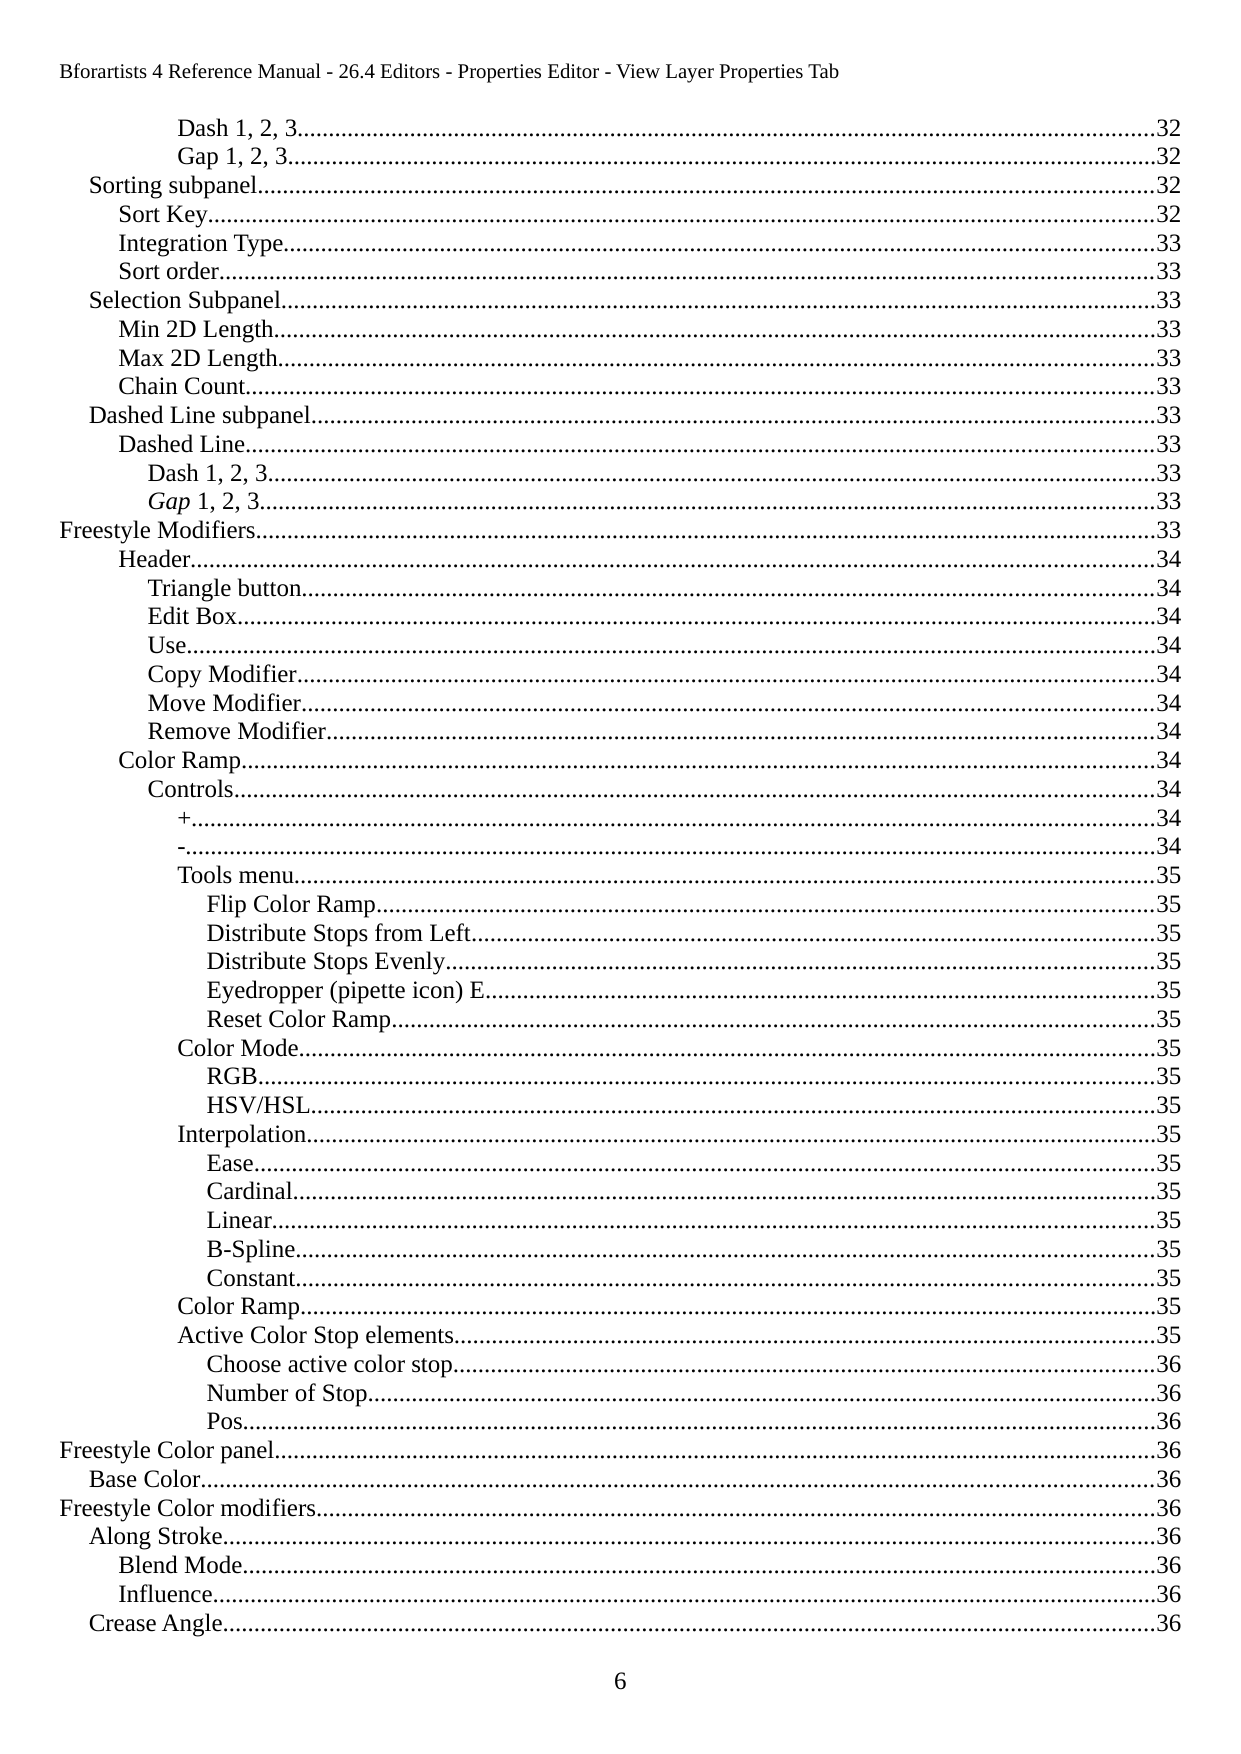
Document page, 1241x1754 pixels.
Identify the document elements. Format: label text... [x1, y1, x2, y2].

text Active Color Stop elements 35 [177, 1320, 1181, 1349]
text Interpolation 35 [177, 1119, 1181, 1148]
text Tools menu 35 [177, 860, 1181, 889]
text Blend Mode 36 [118, 1550, 1181, 1579]
text Selection Subpanel 33 [88, 285, 1181, 314]
text Use 34 [147, 630, 1181, 659]
text Max 2D Length 33 [118, 343, 1181, 371]
text Copy Modifier 34 [147, 659, 1181, 688]
text Dashed Line 33 [118, 429, 1181, 458]
text Dash 1, 2, 3 32 [177, 113, 1181, 141]
text Integration Type 33 [118, 228, 1181, 256]
text Controls 34 [147, 774, 1181, 803]
text Pos 36 [206, 1406, 1181, 1435]
text Move Modifier 34 [147, 688, 1181, 716]
text - 34 [177, 831, 1181, 860]
text Triangle button 34 [147, 573, 1181, 601]
text Freestyle Color modifiers 36 [59, 1493, 1181, 1521]
text RGB 35 [206, 1061, 1181, 1090]
text HSV/HSL 35 [206, 1090, 1181, 1119]
text Linear 35 [206, 1205, 1181, 1234]
text Min 2D Length 33 [118, 314, 1181, 343]
text Chain Count 33 [118, 371, 1181, 400]
text Along Stroke 36 [88, 1521, 1181, 1550]
text Choose active color stop 36 [206, 1349, 1181, 1378]
text Color Ramp 35 [177, 1291, 1181, 1320]
text Color Mode 35 [177, 1033, 1181, 1061]
text Ease 35 [206, 1148, 1181, 1176]
text + 34 [177, 803, 1181, 831]
text Flip Color Ramp 35 [206, 889, 1181, 918]
text Sorting subpanel 32 [88, 170, 1181, 199]
text Influence 36 [118, 1579, 1181, 1608]
text Freestyle Color panel 36 [59, 1435, 1181, 1464]
text Dash 1, 2, 3 33 [147, 458, 1181, 486]
text Header 34 [118, 544, 1181, 573]
text Color Ramp 34 [118, 745, 1181, 774]
text Eyedropper (pipette icon) E 35 [206, 975, 1181, 1004]
text Reset Color Ramp 35 [206, 1004, 1181, 1033]
text Sort Key 32 [118, 199, 1181, 228]
text Constant 35 [206, 1263, 1181, 1291]
text Base Color 36 [88, 1464, 1181, 1493]
text Dashed Line subpanel 33 [88, 400, 1181, 429]
text Number of Stop 36 [206, 1378, 1181, 1406]
text B-Spline 35 [206, 1234, 1181, 1263]
text Remove Modifier 34 [147, 716, 1181, 745]
text Freestyle Modifiers 33 [59, 515, 1181, 544]
text Cardinal 35 [206, 1176, 1181, 1205]
text Gap 1, 2, 3 32 [177, 141, 1181, 170]
text Crease Angle 36 [88, 1608, 1181, 1636]
text Gap 1, 2, 3 33 [147, 486, 1181, 515]
text Sort order 33 [118, 256, 1181, 285]
text Distribute Stops from Left 35 [206, 918, 1181, 946]
text Distribute Stops Evenly 35 [206, 946, 1181, 975]
text Edit Box 34 [147, 601, 1181, 630]
